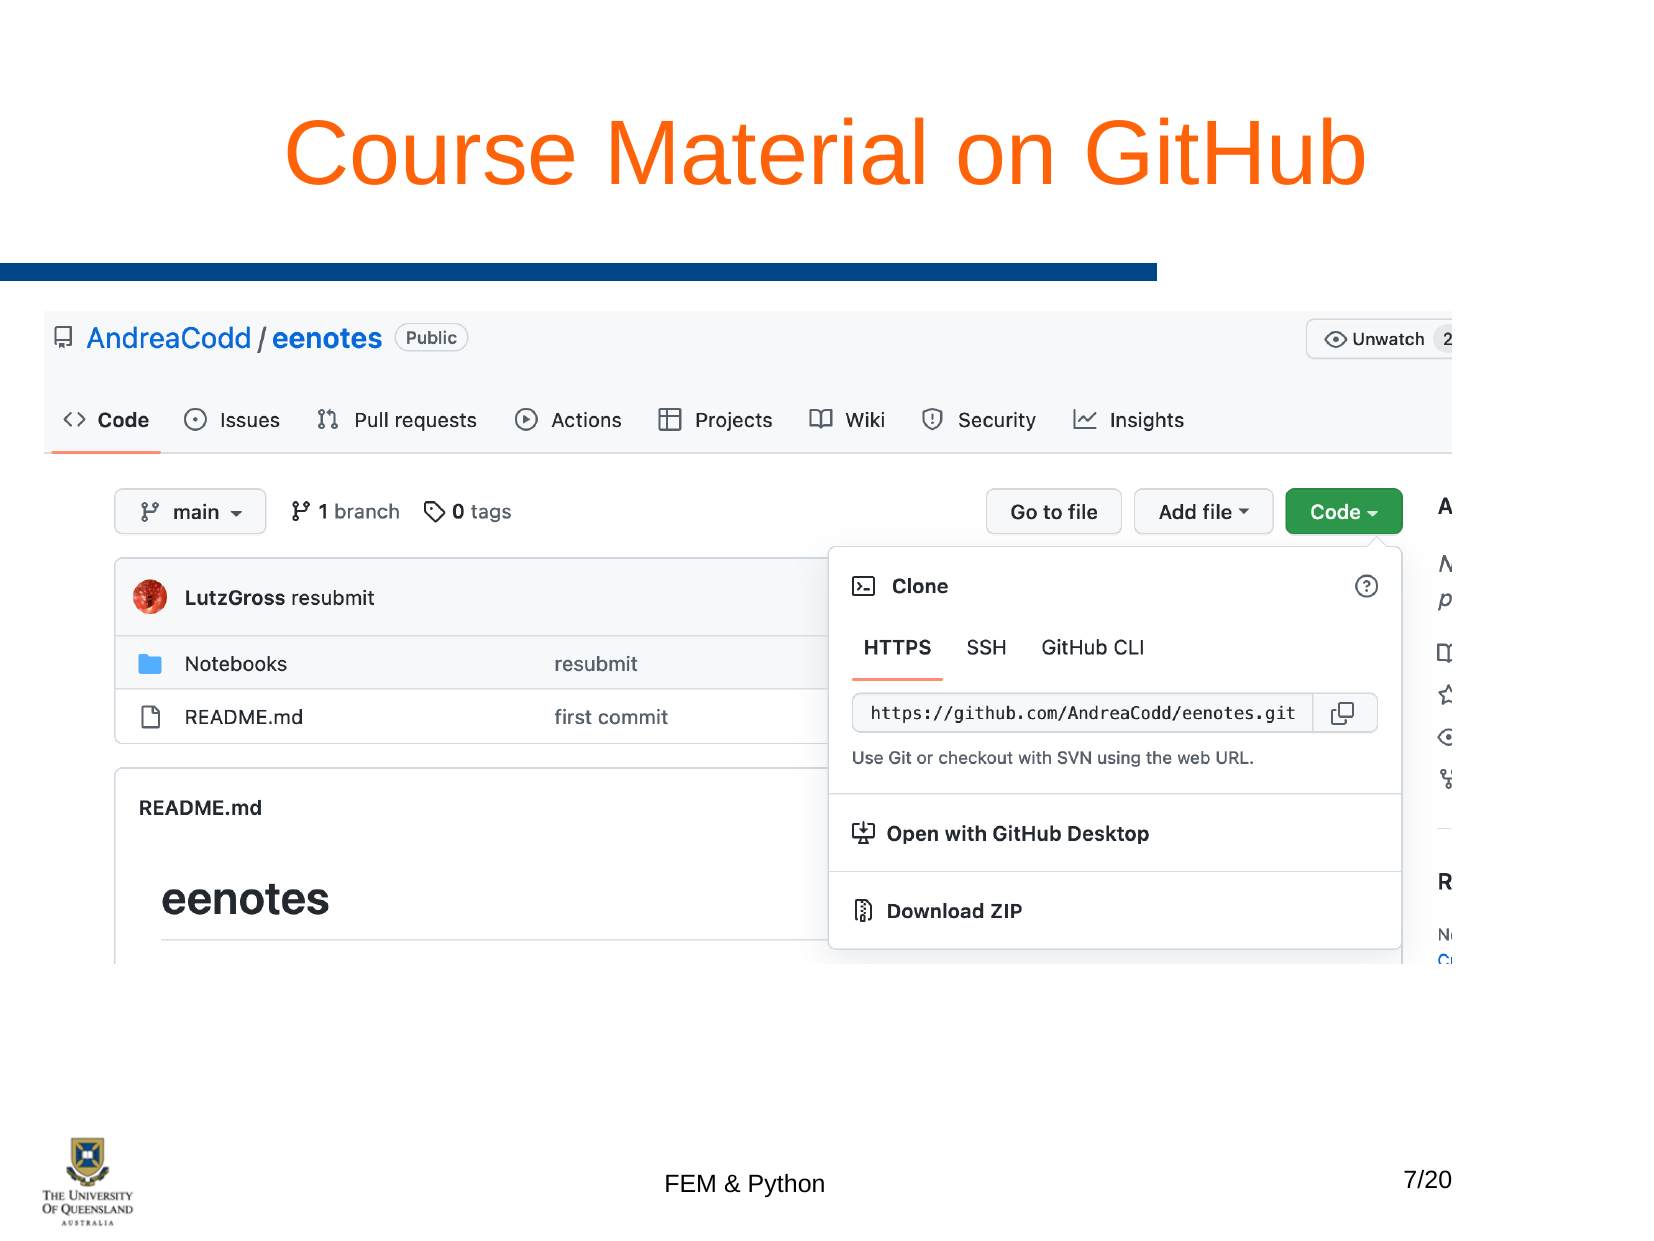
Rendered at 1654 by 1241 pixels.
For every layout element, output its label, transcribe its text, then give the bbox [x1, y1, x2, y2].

picture [35, 1133, 142, 1235]
picture [44, 311, 1452, 964]
title Course Material on GitHub [82, 49, 1571, 257]
